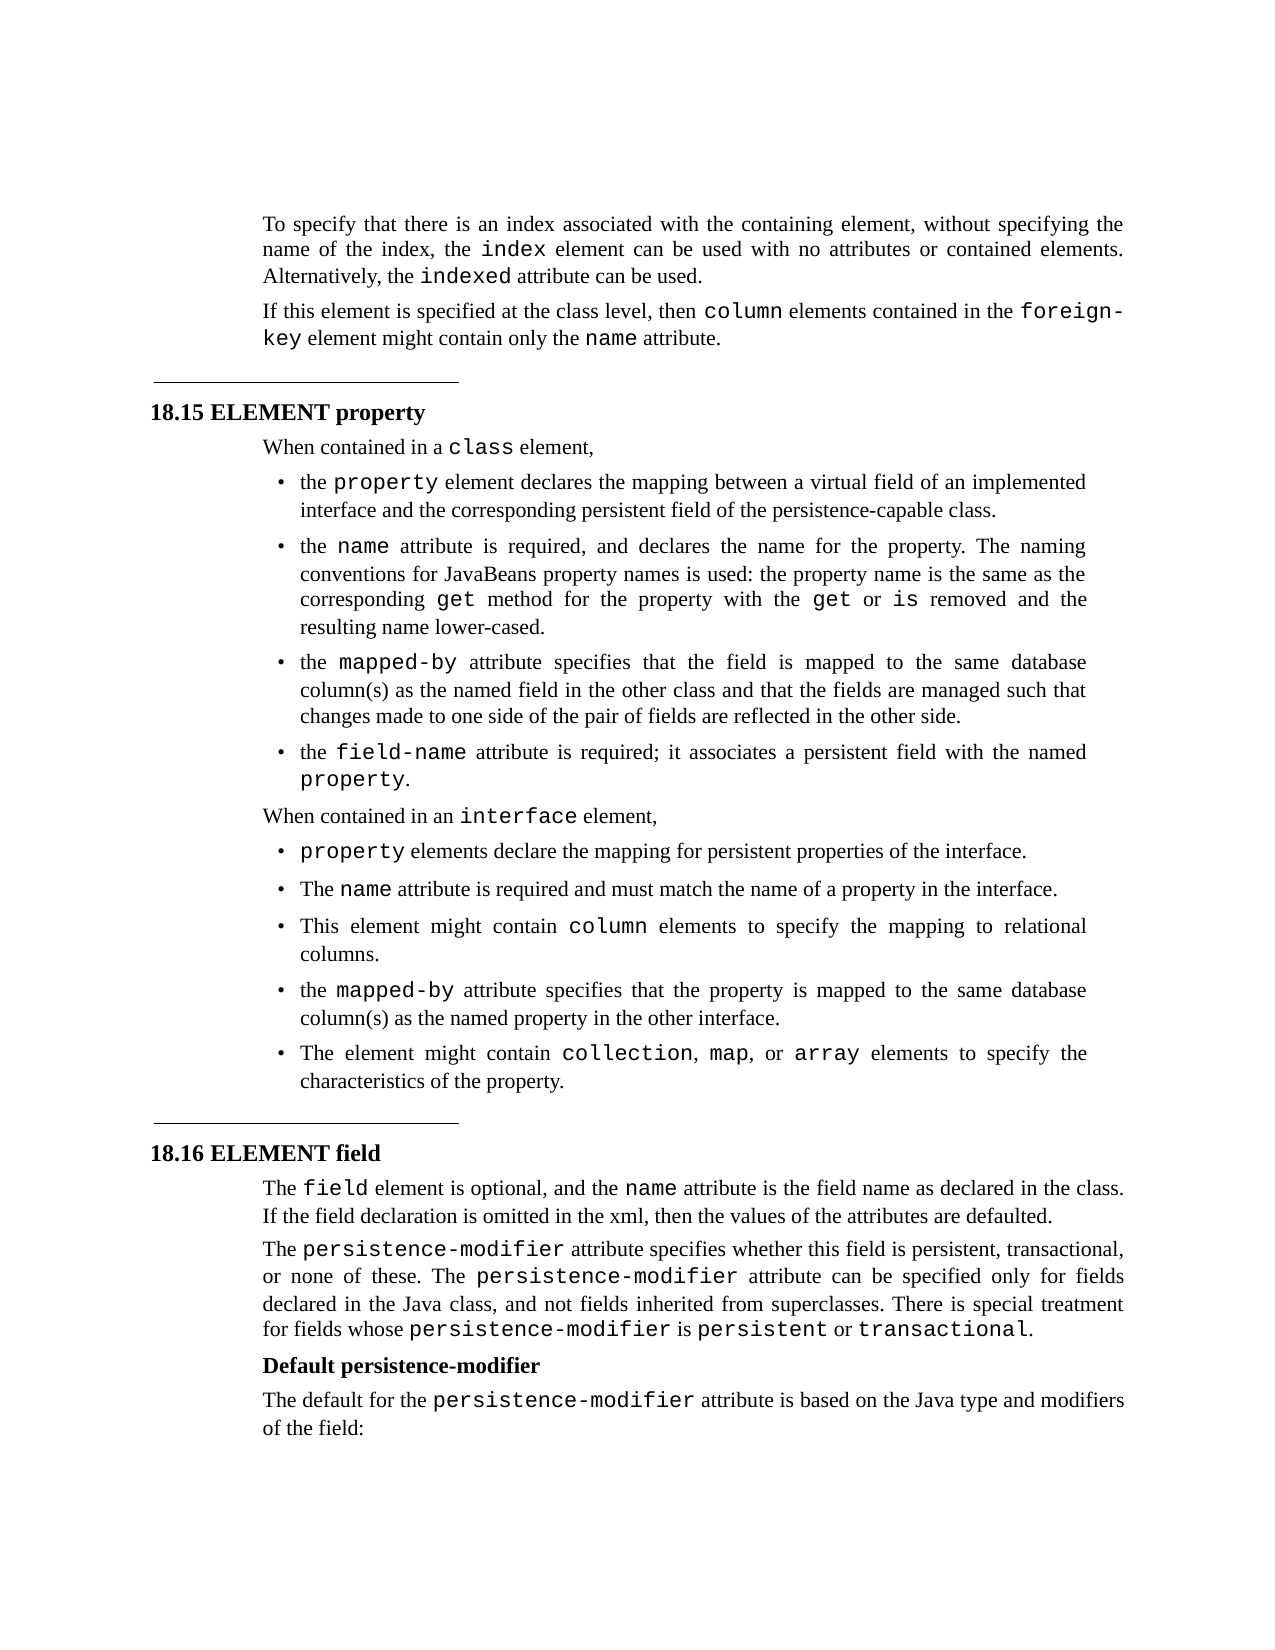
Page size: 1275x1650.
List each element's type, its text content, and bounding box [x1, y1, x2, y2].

text • The element might contain collection, map, or array elements to specify the characteristics of the property. [277, 1040, 1087, 1093]
text To specify that there is an index associated with the containing element, without specifying the name of the index, the index element can be used with no attributes or contained elements. Alternatively, the indexed attribute can be used. [262, 210, 1125, 290]
text • the name attribute is required, and declares the name for the property. The naming conventions for JavaBeans property names is used: the property name is the same as the corresponding get method for the property with the get or is removed and the resulting name lower-cased. [277, 533, 1087, 639]
subtitle ELEMENT property [150, 398, 1125, 426]
text The persistence-modifier attribute specifies whether this field is persistent, transactional, or none of these. The persistence-modifier attribute can be specified only for fields declared in the Java class, and not fields inherited from superclasses. There is special treatment for fields whose persistence-modifier is persistent or transactional. [262, 1236, 1125, 1343]
text • This element might contain column elements to specify the mapping to relational columns. [277, 913, 1087, 966]
text If this element is specified at the class level, then column elements contained in the foreign-key element might contain only the name attribute. [262, 298, 1125, 352]
text • The name attribute is required and must match the name of a property in the interface. [277, 876, 1087, 903]
text • the property element declares the mapping between a virtual field of an implemented interface and the corresponding persistent field of the persistence-capable class. [277, 469, 1087, 522]
text The default for the persistence-modifier attribute is based on the Java type and modifiers of the field: [262, 1387, 1125, 1440]
text • property elements declare the mapping for persistent properties of the interface. [277, 838, 1087, 865]
subtitle ELEMENT field [150, 1139, 1125, 1167]
text • the mapped-by attribute specifies that the property is mapped to the same database column(s) as the named property in the other interface. [277, 977, 1087, 1030]
text • the field-name attribute is required; it associates a persistent field with the named property. [277, 739, 1087, 793]
text • the mapped-by attribute specifies that the field is mapped to the same database column(s) as the named field in the other class and that the fields are managed such that changes made to one side of the pair of fields are reflected in the other side. [277, 649, 1087, 728]
text The field element is optional, and the name attribute is the field name as declared in the class. If the field declaration is omitted in the xml, then the values of the attributes are defaulted. [262, 1175, 1125, 1228]
subtitle Default persistence-modifier [150, 1352, 1125, 1379]
text When contained in an interface element, [262, 803, 1125, 830]
text When contained in a class element, [262, 434, 1125, 461]
